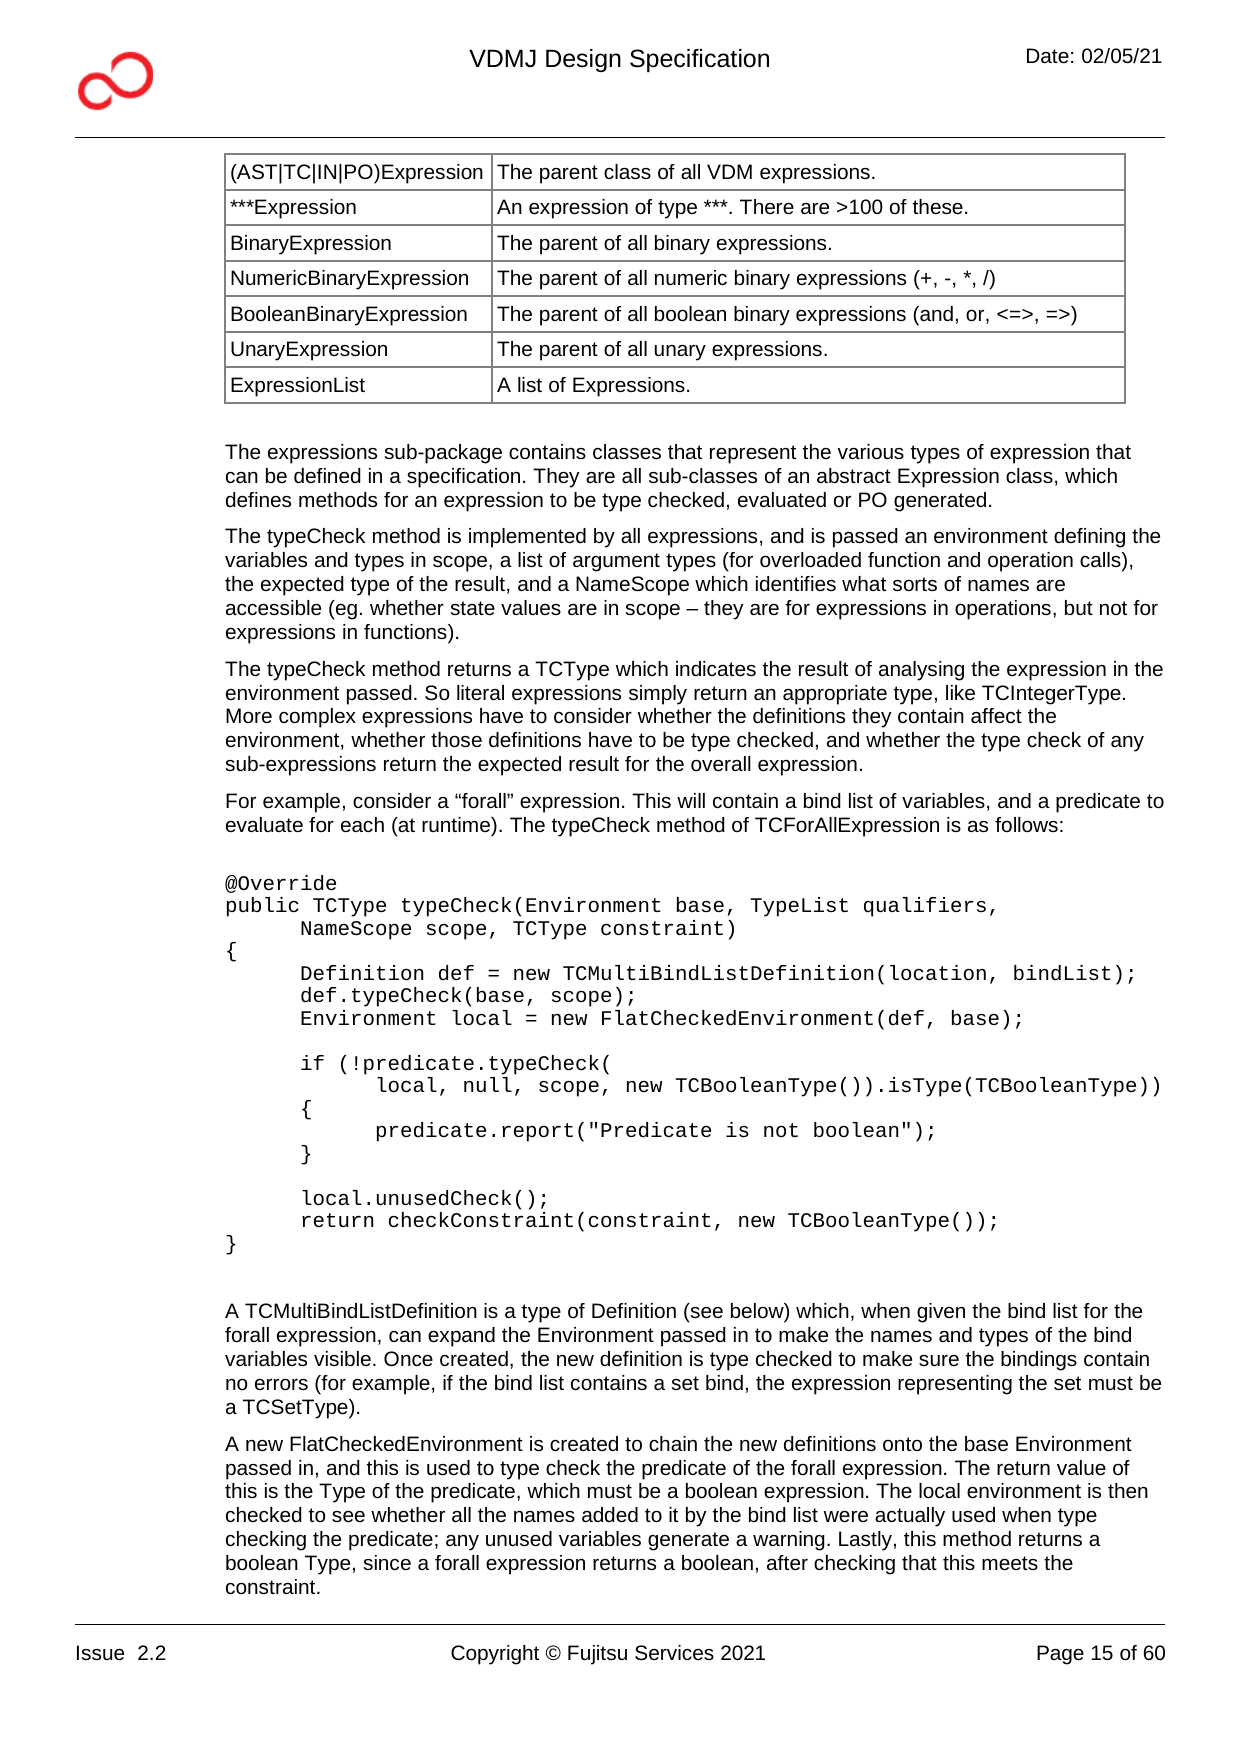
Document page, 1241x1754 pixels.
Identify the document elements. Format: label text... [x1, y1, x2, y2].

text if (!predicate.typeCheck( [225, 1052, 1165, 1074]
table_cell The parent of all numeric binary expressions (+, -, *, /) [493, 262, 1124, 295]
text local.unusedCheck(); [225, 1187, 1165, 1209]
text A new FlatCheckedEnvironment is created to chain the new definitions onto the base Environment passed in, and this is used to type check the predicate of the forall expression. The return value of this is the Type of the predicate, which must be a boolean expression. The local environment is then checked to see whether all the names added to it by the bind list were actually used when type checking the predicate; any unused variables generate a warning. Lastly, this method returns a boolean Type, since a forall expression returns a boolean, after checking that this meets the constraint. [225, 1432, 1165, 1599]
picture [78, 44, 153, 120]
table_cell The parent of all unary expressions. [493, 333, 1124, 366]
table_cell ***Expression [226, 191, 491, 224]
text local, null, scope, new TCBooleanType()).isType(TCBooleanType)) [225, 1074, 1165, 1097]
text For example, consider a “forall” expression. This will contain a bind list of variables, and a predicate to evaluate for each (at runtime). The typeCheck method of TCForAllExpression is as follows: [225, 789, 1165, 837]
text } [225, 1142, 1165, 1164]
table_cell ExpressionList [226, 368, 491, 402]
text The typeCheck method is implemented by all expressions, and is passed an environment defining the variables and types in scope, a list of argument types (for overloaded function and operation calls), the expected type of the result, and a NameScope which identifies what sorts of names are accessible (eg. whether state values are in scope – they are for expressions in operations, but not for expressions in functions). [225, 524, 1165, 644]
text { [225, 939, 1165, 962]
table_cell The parent of all binary expressions. [493, 226, 1124, 259]
table_cell A list of Expressions. [493, 368, 1124, 402]
text def.typeCheck(base, scope); [225, 984, 1165, 1007]
table_cell The parent of all boolean binary expressions (and, or, <=>, =>) [493, 297, 1124, 331]
text public TCType typeCheck(Environment base, TypeList qualifiers, [225, 894, 1165, 917]
text } [225, 1232, 1165, 1254]
table_cell UnaryExpression [226, 333, 491, 366]
text @Override [225, 872, 1165, 894]
text The expressions sub-package contains classes that represent the various types of expression that can be defined in a specification. They are all sub-classes of an abstract Expression class, which defines methods for an expression to be type checked, evaluated or PO generated. [225, 440, 1165, 512]
text predicate.report("Predicate is not boolean"); [225, 1119, 1165, 1142]
table_cell BooleanBinaryExpression [226, 297, 491, 331]
table_cell NumericBinaryExpression [226, 262, 491, 295]
text { [225, 1097, 1165, 1119]
text Environment local = new FlatCheckedEnvironment(def, base); [225, 1007, 1165, 1029]
text Definition def = new TCMultiBindListDefinition(location, bindList); [225, 962, 1165, 984]
text The typeCheck method returns a TCType which indicates the result of analysing the expression in the environment passed. So literal expressions simply return an appropriate type, like TCIntegerType. More complex expressions have to consider whether the definitions they contain affect the environment, whether those definitions have to be type checked, and whether the type check of any sub-expressions return the expected result for the overall expression. [225, 657, 1165, 777]
table_cell The parent class of all VDM expressions. [493, 155, 1124, 188]
text return checkConstraint(constraint, new TCBooleanType()); [225, 1209, 1165, 1232]
table_cell BinaryExpression [226, 226, 491, 259]
text A TCMultiBindListDefinition is a type of Definition (see below) which, when given the bind list for the forall expression, can expand the Environment passed in to make the names and types of the bind variables visible. Once created, the new definition is type checked to make sure the bindings contain no errors (for example, if the bind list contains a set bind, the expression representing the set must be a TCSetType). [225, 1299, 1165, 1419]
table_cell (AST|TC|IN|PO)Expression [226, 155, 491, 188]
table_cell An expression of type ***. There are >100 of these. [493, 191, 1124, 224]
text NameScope scope, TCType constraint) [225, 917, 1165, 939]
